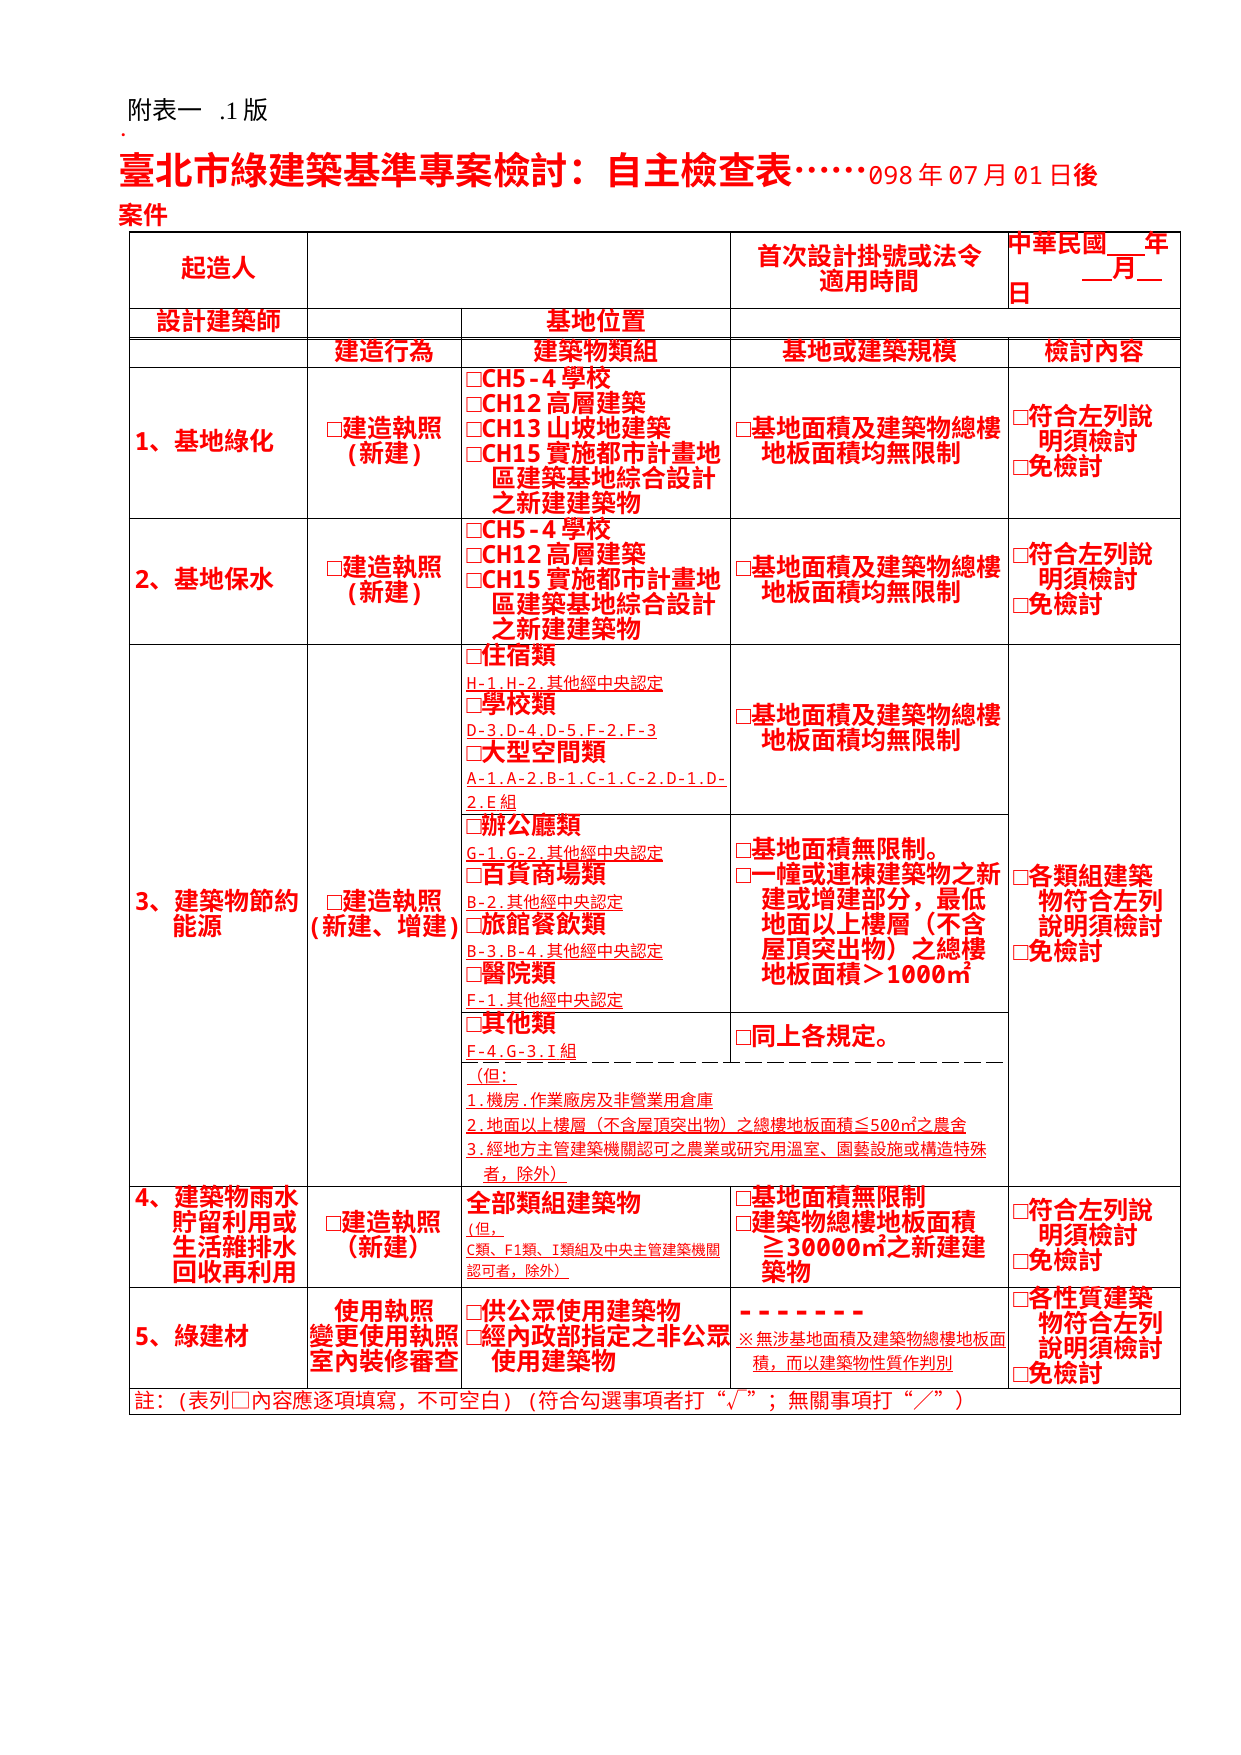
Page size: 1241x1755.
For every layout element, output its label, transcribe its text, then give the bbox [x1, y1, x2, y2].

table_header 首次設計掛號或法令 適用時間 [731, 233, 1008, 307]
table_cell 全部類組建築物 (但， C類、F1類、I類組及中央主管建築機關認可者，除外） [462, 1187, 730, 1287]
table_cell □基地面積及建築物總樓地板面積均無限制 [731, 368, 1008, 518]
table_cell 設計建築師 [130, 309, 307, 337]
table_cell □同上各規定。 [731, 1013, 1008, 1062]
table_cell [130, 340, 307, 367]
table_cell [308, 309, 461, 337]
table_cell 2、基地保水 [130, 519, 307, 644]
table_cell [731, 309, 1180, 337]
text 附表一 .1版 [127, 91, 375, 122]
table_cell □住宿類 H-1.H-2.其他經中央認定 □學校類 D-3.D-4.D-5.F-2.F-3 □大型空間類 A-1.A-2.B-1.C-1.C-2.D-1.D-2.E組 [462, 645, 730, 814]
table_cell 檢討內容 [1009, 340, 1180, 367]
table_cell □供公眾使用建築物 □經內政部指定之非公眾使用建築物 [462, 1288, 730, 1388]
table_cell 基地位置 [462, 309, 730, 337]
table_cell 4、建築物雨水貯留利用或生活雜排水回收再利用 [130, 1187, 307, 1287]
table_cell 建造行為 [308, 340, 461, 367]
table_header 起造人 [130, 233, 307, 307]
table_cell （但： 1.機房.作業廠房及非營業用倉庫 2.地面以上樓層（不含屋頂突出物）之總樓地板面積≦500㎡之農舍 3.經地方主管建築機關認可之農業或研究用溫室、園藝設施或構造特殊者，除外） [462, 1062, 1008, 1186]
table_cell 使用執照 變更使用執照 室內裝修審查 [308, 1288, 461, 1388]
table_cell □基地面積及建築物總樓地板面積均無限制 [731, 645, 1008, 814]
table_cell 3、建築物節約能源 [130, 645, 307, 1186]
table_cell □符合左列說明須檢討 □免檢討 [1009, 1187, 1180, 1287]
table_cell □建造執照 (新建、增建) [308, 645, 461, 1186]
table_cell 基地或建築規模 [731, 340, 1008, 367]
table_cell □建造執照 (新建) [308, 519, 461, 644]
table_cell 5、綠建材 [130, 1288, 307, 1388]
table_cell 註：(表列□內容應逐項填寫，不可空白) (符合勾選事項者打“√”；無關事項打“／”） [130, 1389, 1180, 1414]
table_header 中華民國 年 月 日 [1009, 233, 1180, 307]
table_cell □符合左列說明須檢討 □免檢討 [1009, 519, 1180, 644]
table_cell □辦公廳類 G-1.G-2.其他經中央認定 □百貨商場類 B-2.其他經中央認定 □旅館餐飲類 B-3.B-4.其他經中央認定 □醫院類 F-1.其他經中央認定 [462, 815, 730, 1012]
table_header [308, 233, 730, 307]
table_cell □基地面積無限制 □建築物總樓地板面積≧30000㎡之新建建築物 [731, 1187, 1008, 1287]
table_cell 建築物類組 [462, 340, 730, 367]
table_cell □基地面積及建築物總樓地板面積均無限制 [731, 519, 1008, 644]
table_cell □符合左列說明須檢討 □免檢討 [1009, 368, 1180, 518]
table_cell □其他類 F-4.G-3.I組 [462, 1013, 730, 1062]
table_cell □基地面積無限制。 □一幢或連棟建築物之新建或增建部分，最低地面以上樓層（不含屋頂突出物）之總樓地板面積＞1000㎡ [731, 815, 1008, 1012]
table_cell □CH5-4學校 □CH12高層建築 □CH13山坡地建築 □CH15實施都市計畫地區建築基地綜合設計之新建建築物 [462, 368, 730, 518]
text 臺北市綠建築基準專案檢討：自主檢查表……098年07月01日後案件 [118, 141, 1122, 231]
table_cell 1、基地綠化 [130, 368, 307, 518]
table_cell □建造執照 （新建） [308, 1187, 461, 1287]
table_cell □各類組建築物符合左列說明須檢討 □免檢討 [1009, 645, 1180, 1186]
table_cell ------- ※無涉基地面積及建築物總樓地板面積，而以建築物性質作判別 [731, 1288, 1008, 1388]
table_cell □CH5-4學校 □CH12高層建築 □CH15實施都市計畫地區建築基地綜合設計之新建建築物 [462, 519, 730, 644]
table_cell □各性質建築物符合左列說明須檢討 □免檢討 [1009, 1288, 1180, 1388]
text . [118, 82, 1122, 141]
table_cell □建造執照 (新建) [308, 368, 461, 518]
